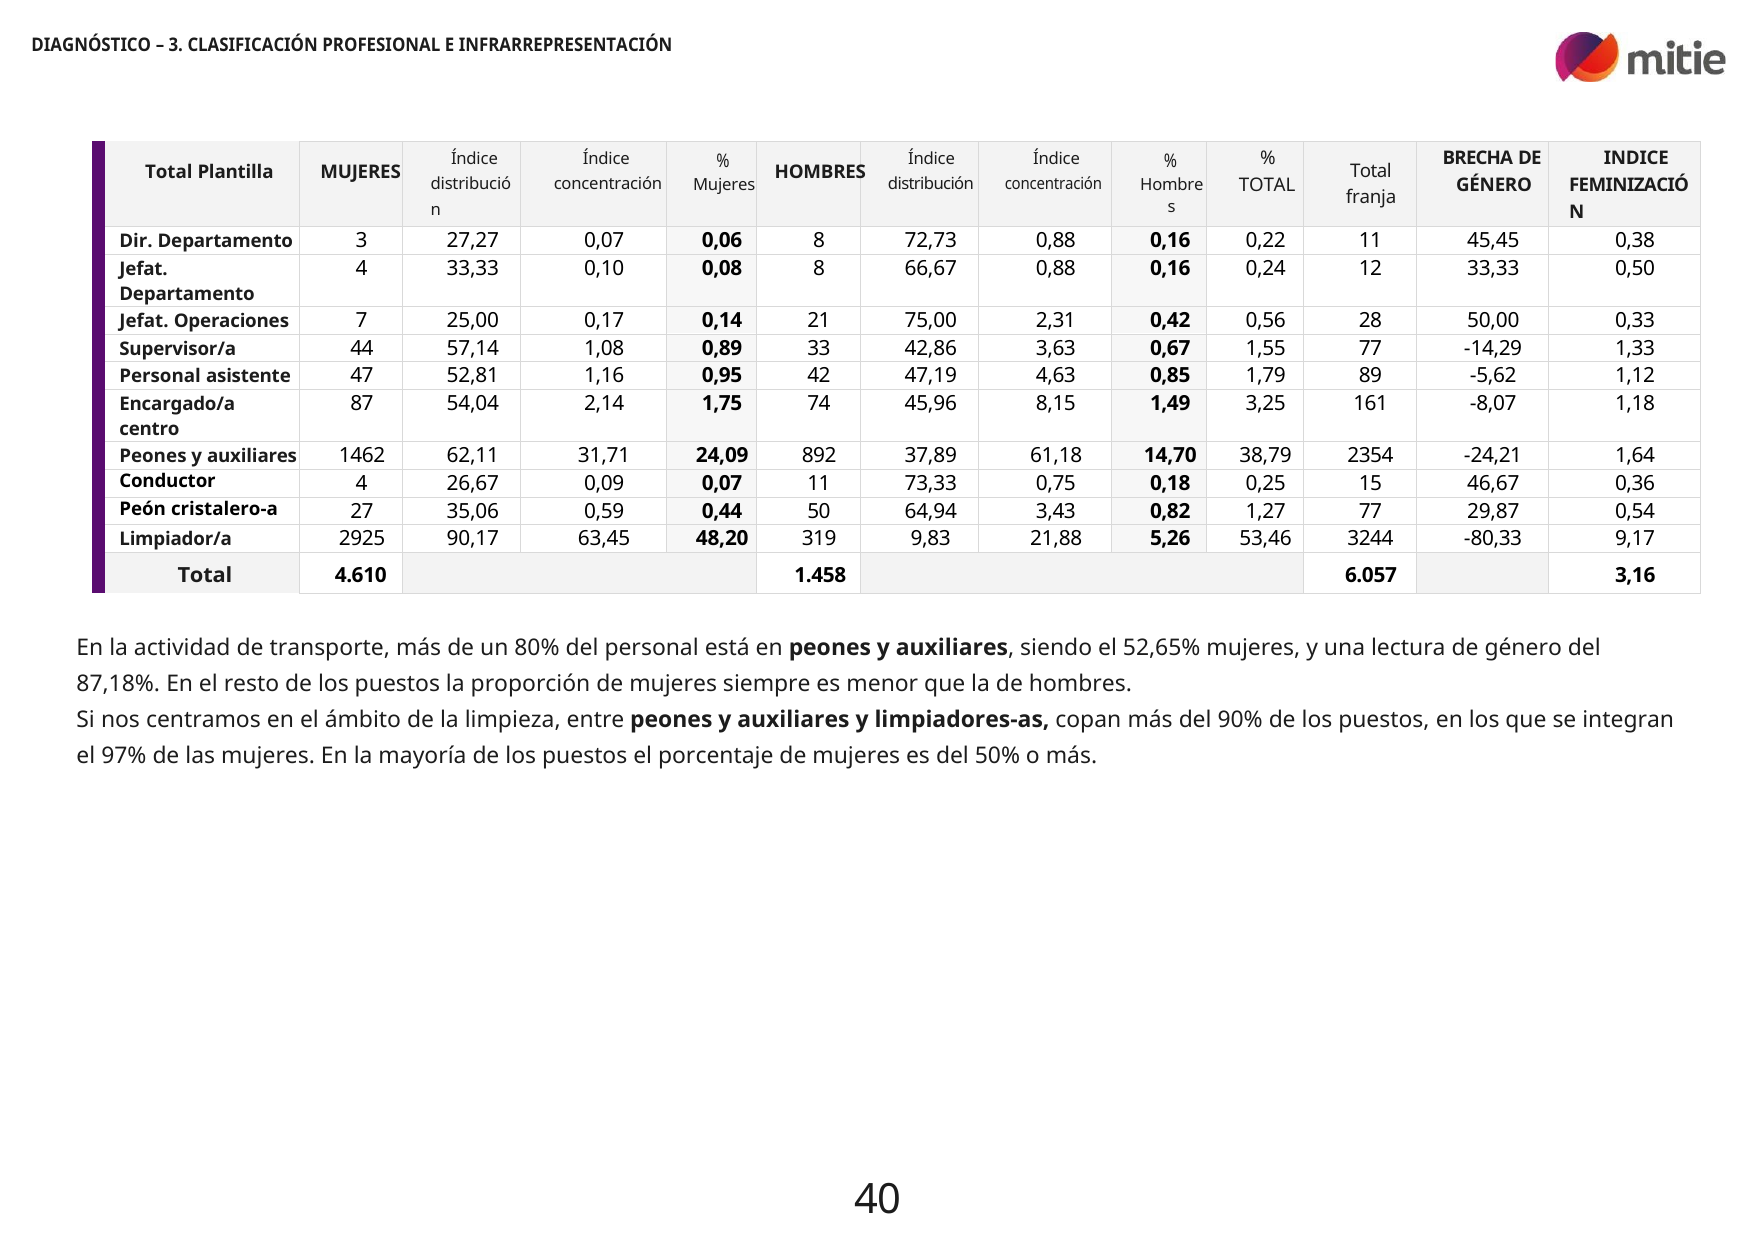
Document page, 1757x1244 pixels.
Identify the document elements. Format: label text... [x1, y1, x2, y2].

table_cell 0,06 [667, 227, 756, 254]
table_header BRECHA DE GÉNERO [1417, 142, 1548, 226]
table_cell 2,14 [521, 390, 666, 441]
table_cell Jefat. Departamento [105, 255, 299, 306]
table_header Total franja [1304, 142, 1416, 226]
table_cell 45,45 [1417, 227, 1548, 254]
table_cell 27 [300, 498, 402, 524]
table_cell 90,17 [403, 525, 520, 552]
table_cell 8,15 [979, 390, 1111, 441]
table_cell 1,33 [1549, 335, 1700, 361]
table_cell 47 [300, 362, 402, 389]
table_cell 3,16 [1549, 553, 1700, 593]
table_cell -80,33 [1417, 525, 1548, 552]
table_cell 0,10 [521, 255, 666, 306]
table_cell -5,62 [1417, 362, 1548, 389]
table_cell 27,27 [403, 227, 520, 254]
table_cell 15 [1304, 470, 1416, 497]
table_cell Supervisor/a [105, 335, 299, 361]
table_cell Conductor [105, 470, 299, 497]
table_cell 0,18 [1112, 470, 1206, 497]
table_cell Dir. Departamento [105, 227, 299, 254]
table_header % Mujeres [667, 142, 756, 226]
table_cell 21,88 [979, 525, 1111, 552]
table_cell 0,17 [521, 307, 666, 333]
table_cell 0,88 [979, 255, 1111, 306]
table_cell 77 [1304, 335, 1416, 361]
table_cell 0,85 [1112, 362, 1206, 389]
table_cell 1,75 [667, 390, 756, 441]
table_cell 25,00 [403, 307, 520, 333]
table_header HOMBRES [757, 142, 860, 226]
table_cell 57,14 [403, 335, 520, 361]
table_cell 29,87 [1417, 498, 1548, 524]
table_cell 3244 [1304, 525, 1416, 552]
table_cell 8 [757, 255, 860, 306]
table_cell 0,14 [667, 307, 756, 333]
table_cell 0,25 [1207, 470, 1303, 497]
table_cell 0,89 [667, 335, 756, 361]
table_cell 0,95 [667, 362, 756, 389]
table_cell 37,89 [861, 442, 978, 469]
table_cell Total [105, 553, 299, 593]
table_cell 0,38 [1549, 227, 1700, 254]
table_cell 5,26 [1112, 525, 1206, 552]
table_cell 3,25 [1207, 390, 1303, 441]
table_cell 6.057 [1304, 553, 1416, 593]
table_cell 161 [1304, 390, 1416, 441]
table_cell 47,19 [861, 362, 978, 389]
table_cell 50 [757, 498, 860, 524]
table_header Total Plantilla [105, 141, 299, 226]
table_cell 1,49 [1112, 390, 1206, 441]
table_cell 9,17 [1549, 525, 1700, 552]
table_cell 1,64 [1549, 442, 1700, 469]
table_header % Hombres [1112, 142, 1206, 226]
table_cell 0,75 [979, 470, 1111, 497]
table_cell 26,67 [403, 470, 520, 497]
table_cell 0,08 [667, 255, 756, 306]
table_cell 33,33 [1417, 255, 1548, 306]
table_cell 0,22 [1207, 227, 1303, 254]
table_header INDICE FEMINIZACIÓN [1549, 142, 1700, 226]
table_cell 28 [1304, 307, 1416, 333]
table_cell 62,11 [403, 442, 520, 469]
table_cell 0,33 [1549, 307, 1700, 333]
table_cell 11 [757, 470, 860, 497]
table_cell 1462 [300, 442, 402, 469]
table_cell 12 [1304, 255, 1416, 306]
table_cell 74 [757, 390, 860, 441]
table_header Índice distribución [861, 142, 978, 226]
table_cell 1,08 [521, 335, 666, 361]
table_cell 0,09 [521, 470, 666, 497]
table_cell [1417, 553, 1548, 593]
table_cell 0,44 [667, 498, 756, 524]
table_cell 0,36 [1549, 470, 1700, 497]
table_cell 1,79 [1207, 362, 1303, 389]
table_cell 38,79 [1207, 442, 1303, 469]
table_cell 1,55 [1207, 335, 1303, 361]
table_cell 1,12 [1549, 362, 1700, 389]
table_cell 61,18 [979, 442, 1111, 469]
table_cell 0,07 [521, 227, 666, 254]
table_cell [403, 553, 756, 593]
table_cell 0,24 [1207, 255, 1303, 306]
table_cell 9,83 [861, 525, 978, 552]
table_cell [861, 553, 1303, 593]
table_cell 52,81 [403, 362, 520, 389]
table_cell 0,16 [1112, 227, 1206, 254]
table_header MUJERES [300, 142, 402, 226]
table_cell 2,31 [979, 307, 1111, 333]
table_cell 4,63 [979, 362, 1111, 389]
table_header Índice distribución [403, 142, 520, 226]
table_cell 4.610 [300, 553, 402, 593]
table_cell 8 [757, 227, 860, 254]
table_cell 0,54 [1549, 498, 1700, 524]
table_cell 3,63 [979, 335, 1111, 361]
table_cell 0,59 [521, 498, 666, 524]
table_header Índice concentración [521, 142, 666, 226]
table_cell 44 [300, 335, 402, 361]
table_cell 54,04 [403, 390, 520, 441]
table_cell 53,46 [1207, 525, 1303, 552]
table_cell 33,33 [403, 255, 520, 306]
table_cell 42,86 [861, 335, 978, 361]
table_header Índice concentración [979, 142, 1111, 226]
table_cell 89 [1304, 362, 1416, 389]
table_cell 14,70 [1112, 442, 1206, 469]
table_cell 0,56 [1207, 307, 1303, 333]
table_cell 0,88 [979, 227, 1111, 254]
table_cell 33 [757, 335, 860, 361]
text En la actividad de transporte, más de un 80% del personal está en peones y auxiliares, siendo el 52,65% mujeres, y una lectura de género del 87,18%. En el resto de los puestos la proporción de mujeres siempre es menor que la de hombres. [76, 631, 1684, 698]
table_cell 1,27 [1207, 498, 1303, 524]
table_cell 319 [757, 525, 860, 552]
text Si nos centramos en el ámbito de la limpieza, entre peones y auxiliares y limpiadores-as, copan más del 90% de los puestos, en los que se integran el 97% de las mujeres. En la mayoría de los puestos el porcentaje de mujeres es del 50% o más. [76, 703, 1684, 770]
table_cell 46,67 [1417, 470, 1548, 497]
table_cell -8,07 [1417, 390, 1548, 441]
table_cell 35,06 [403, 498, 520, 524]
table_cell Limpiador/a [105, 525, 299, 552]
table_cell 87 [300, 390, 402, 441]
table_cell 42 [757, 362, 860, 389]
table_cell 21 [757, 307, 860, 333]
table_cell 3 [300, 227, 402, 254]
table_cell 0,50 [1549, 255, 1700, 306]
table_cell 64,94 [861, 498, 978, 524]
table_cell 0,07 [667, 470, 756, 497]
table_cell 63,45 [521, 525, 666, 552]
table_cell 77 [1304, 498, 1416, 524]
table_cell 50,00 [1417, 307, 1548, 333]
table_cell 73,33 [861, 470, 978, 497]
table_cell 31,71 [521, 442, 666, 469]
table_cell 0,42 [1112, 307, 1206, 333]
table_cell 24,09 [667, 442, 756, 469]
table_cell 4 [300, 470, 402, 497]
table_cell Peones y auxiliares [105, 442, 299, 469]
table_cell 75,00 [861, 307, 978, 333]
table_cell -24,21 [1417, 442, 1548, 469]
table_cell 892 [757, 442, 860, 469]
table_cell 0,82 [1112, 498, 1206, 524]
table_cell Peón cristalero-a [105, 498, 299, 524]
table_cell 66,67 [861, 255, 978, 306]
table_cell 1,16 [521, 362, 666, 389]
table_cell 11 [1304, 227, 1416, 254]
table_cell 3,43 [979, 498, 1111, 524]
table_header % TOTAL [1207, 142, 1303, 226]
table_cell Encargado/a centro [105, 390, 299, 441]
table_cell 45,96 [861, 390, 978, 441]
table_cell 1.458 [757, 553, 860, 593]
table_cell 7 [300, 307, 402, 333]
table_cell 2925 [300, 525, 402, 552]
table_cell -14,29 [1417, 335, 1548, 361]
table_cell 48,20 [667, 525, 756, 552]
table_cell Jefat. Operaciones [105, 307, 299, 333]
table_cell 2354 [1304, 442, 1416, 469]
table_cell 4 [300, 255, 402, 306]
table_cell Personal asistente [105, 362, 299, 389]
table_cell 0,16 [1112, 255, 1206, 306]
table_cell 0,67 [1112, 335, 1206, 361]
table_cell 1,18 [1549, 390, 1700, 441]
table_cell 72,73 [861, 227, 978, 254]
